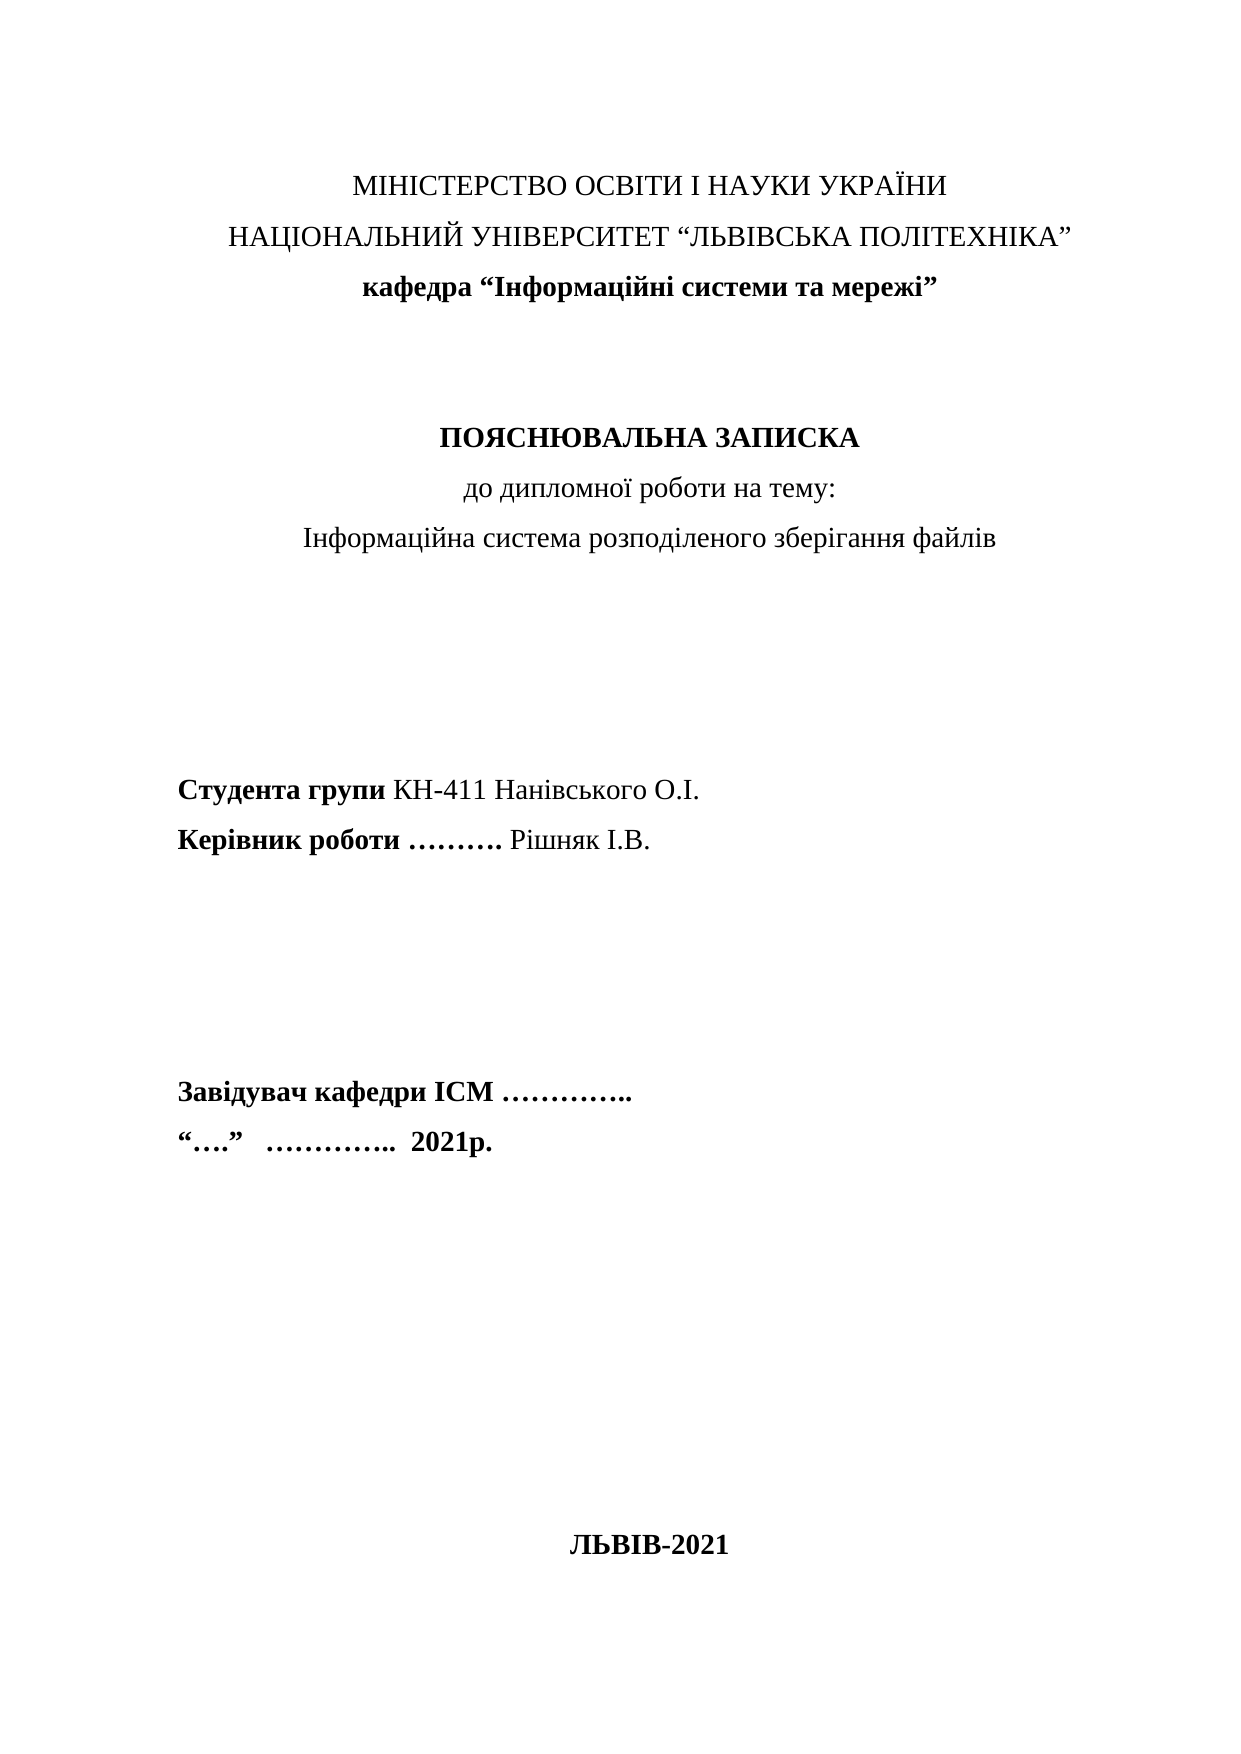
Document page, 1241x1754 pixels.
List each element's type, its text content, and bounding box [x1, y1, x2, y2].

text кафедра “Інформаційні системи та мережі” [118, 269, 1181, 303]
text Студента групи КН-411 Нанівського О.І. [118, 772, 1181, 806]
text НАЦІОНАЛЬНИЙ УНІВЕРСИТЕТ “ЛЬВІВСЬКА ПОЛІТЕХНІКА” [118, 219, 1181, 252]
text до дипломної роботи на тему: [118, 470, 1181, 504]
text Керівник роботи ………. Рішняк І.В. [118, 822, 1181, 856]
text МІНІСТЕРСТВО ОСВІТИ І НАУКИ УКРАЇНИ [118, 168, 1181, 202]
text Завідувач кафедри ІСМ ………….. [118, 1074, 1181, 1108]
text “….” ………….. 2021р. [118, 1124, 1181, 1158]
text ПОЯСНЮВАЛЬНА ЗАПИСКА [118, 420, 1181, 453]
text ЛЬВІВ-2021 [118, 1527, 1181, 1560]
text Інформаційна система розподіленого зберігання файлів [118, 521, 1181, 554]
